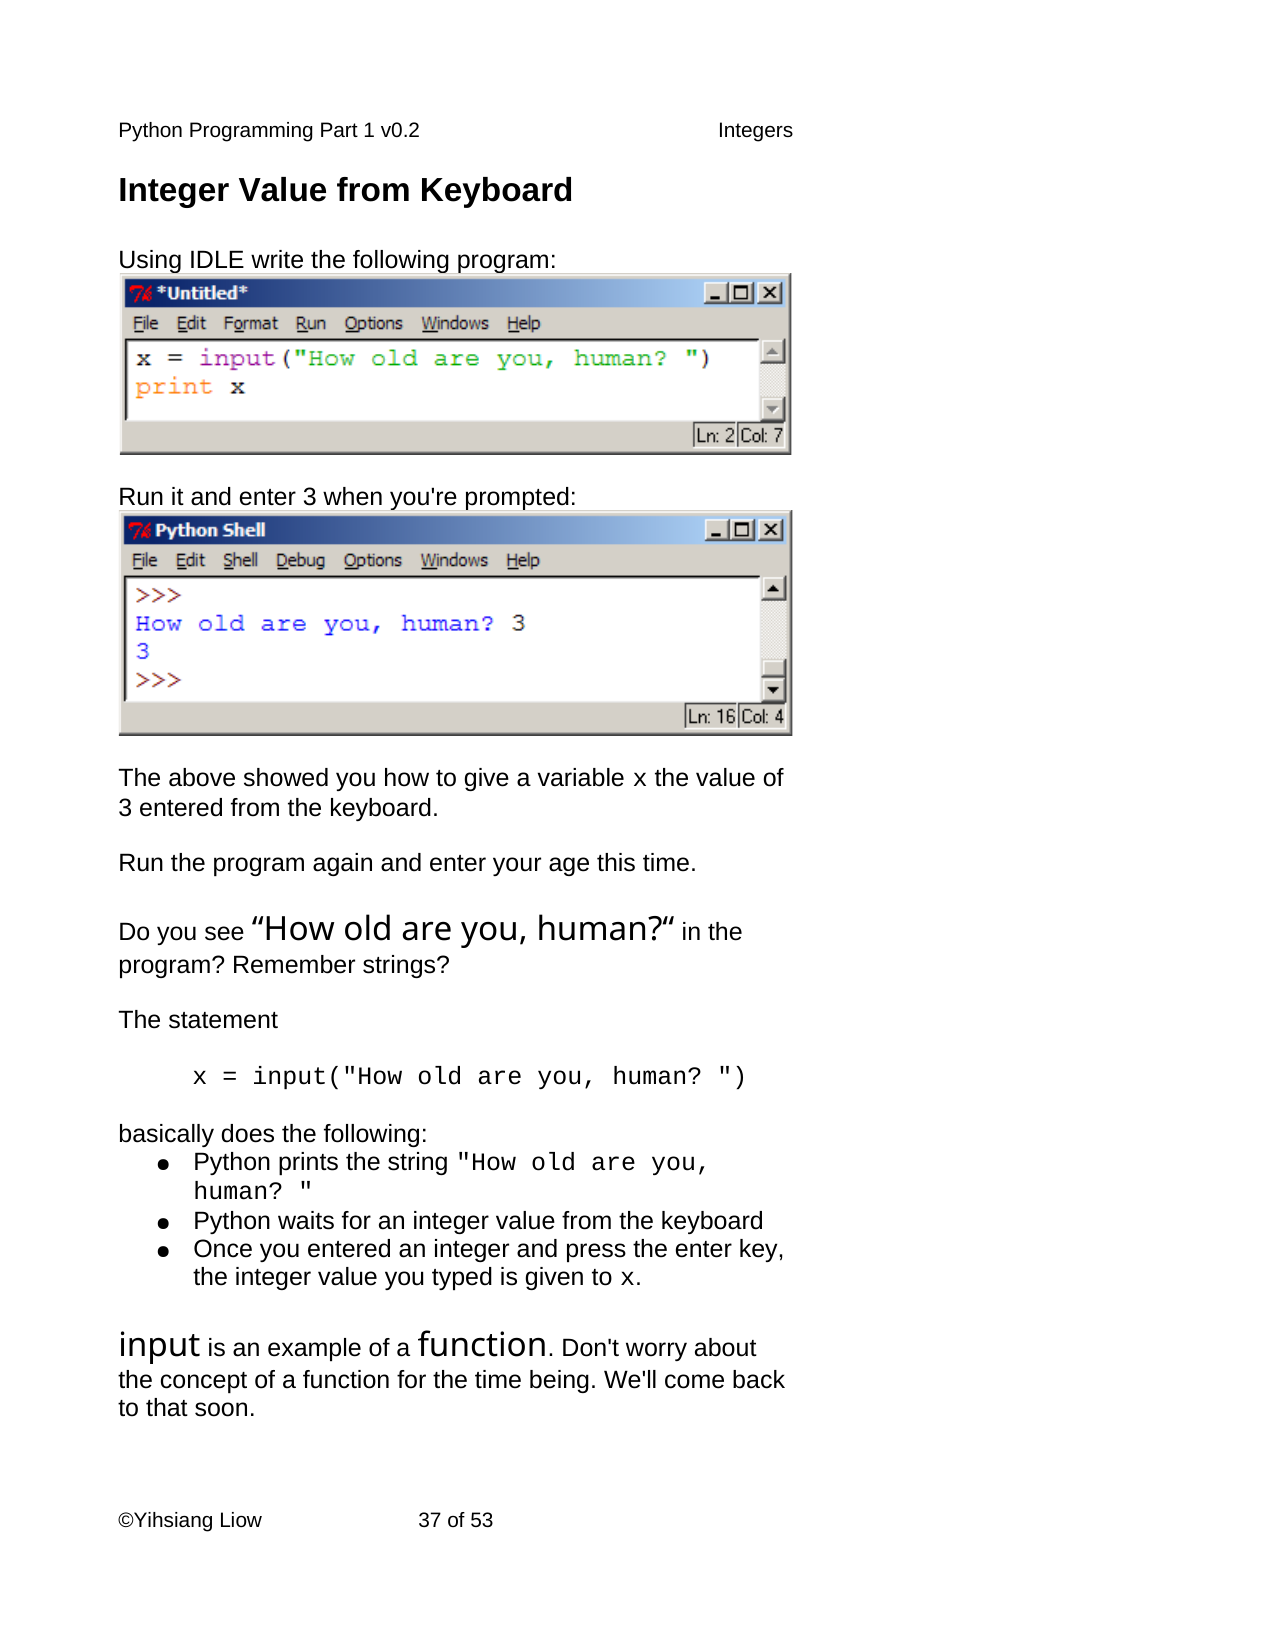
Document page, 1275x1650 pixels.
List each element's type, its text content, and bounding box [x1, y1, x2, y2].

text The above showed you how to give a variable x the value of 3 entered from the keyboard. [118, 763, 793, 821]
text input is an example of a function. Don't worry about the concept of a function for the time being. We'll come back to that soon. [118, 1320, 793, 1422]
text basically does the following: [118, 1120, 793, 1148]
list Python waits for an integer value from the keyboard [156, 1207, 793, 1234]
list Once you entered an integer and press the enter key, the integer value you typed is given to x. [156, 1234, 793, 1292]
picture [118, 510, 793, 736]
text Integer Value from Keyboard [118, 171, 793, 208]
text The statement [118, 1006, 793, 1034]
text Run the program again and enter your age this time. [118, 849, 793, 877]
text Do you see “How old are you, human?“ in the program? Remember strings? [118, 905, 793, 978]
list Python prints the string "How old are you, human? " [156, 1148, 793, 1207]
text x = input("How old are you, human? ") [118, 1062, 793, 1092]
text Using IDLE write the following program: [118, 245, 793, 273]
text Run it and enter 3 when you're prompted: [118, 482, 793, 510]
picture [119, 273, 792, 455]
